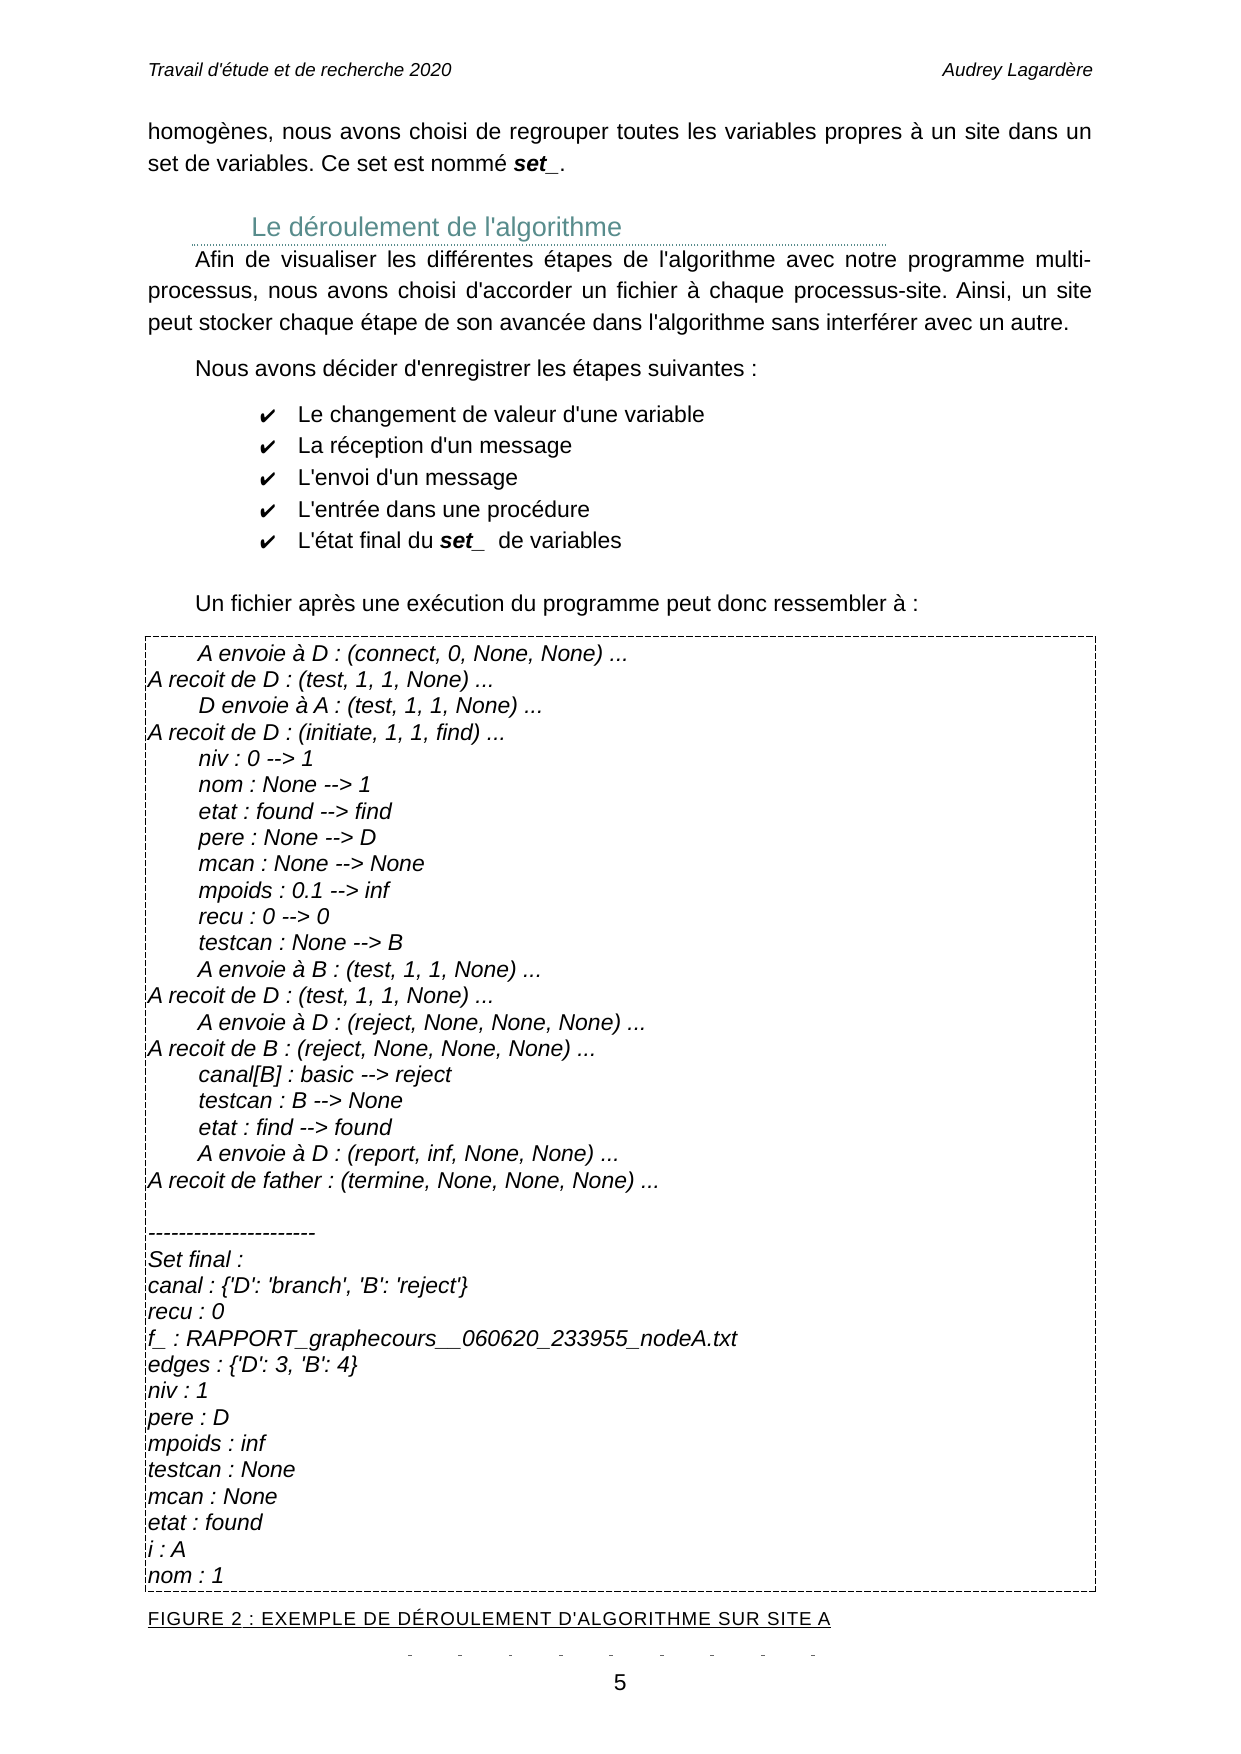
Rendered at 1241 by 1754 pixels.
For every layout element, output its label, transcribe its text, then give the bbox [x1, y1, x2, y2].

list Le changement de valeur d'une variable [260, 401, 1093, 427]
list L'entrée dans une procédure [260, 496, 1093, 522]
text Figure 2 : Exemple de déroulement d'algorithme sur site A [148, 1608, 1093, 1629]
list L'envoi d'un message [260, 464, 1093, 490]
text homogènes, nous avons choisi de regrouper toutes les variables propres à un site dans un set de variables. Ce set est nommé set_. [148, 118, 1093, 176]
text Nous avons décider d'enregistrer les étapes suivantes : [148, 355, 1093, 381]
text Un fichier après une exécution du programme peut donc ressembler à : [148, 590, 1093, 617]
subtitle Le déroulement de l'algorithme [192, 211, 886, 246]
text Afin de visualiser les différentes étapes de l'algorithme avec notre programme multi-processus, nous avons choisi d'accorder un fichier à chaque processus-site. Ainsi, un site peut stocker chaque étape de son avancée dans l'algorithme sans interférer avec un autre. [148, 246, 1093, 335]
list L'état final du set_ de variables [260, 527, 1093, 553]
list La réception d'un message [260, 432, 1093, 459]
text A envoie à D : (connect, 0, None, None) ... A recoit de D : (test, 1, 1, None) ... D envoie à A : (test, 1, 1, None) ... A recoit de D : (initiate, 1, 1, find) ... niv : 0 --> 1 nom : None --> 1 etat : found --> find pere : None --> D mcan : None --> None mpoids : 0.1 --> inf recu : 0 --> 0 testcan : None --> B A envoie à B : (test, 1, 1, None) ... A recoit de D : (test, 1, 1, None) ... A envoie à D : (reject, None, None, None) ... A recoit de B : (reject, None, None, None) ... canal[B] : basic --> reject testcan : B --> None etat : find --> found A envoie à D : (report, inf, None, None) ... A recoit de father : (termine, None, None, None) ... ---------------------- Set final : canal : {'D': 'branch', 'B': 'reject'} recu : 0 f_ : RAPPORT_graphecours__060620_233955_nodeA.txt edges : {'D': 3, 'B': 4} niv : 1 pere : D mpoids : inf testcan : None mcan : None etat : found i : A nom : 1 [144, 636, 1096, 1591]
